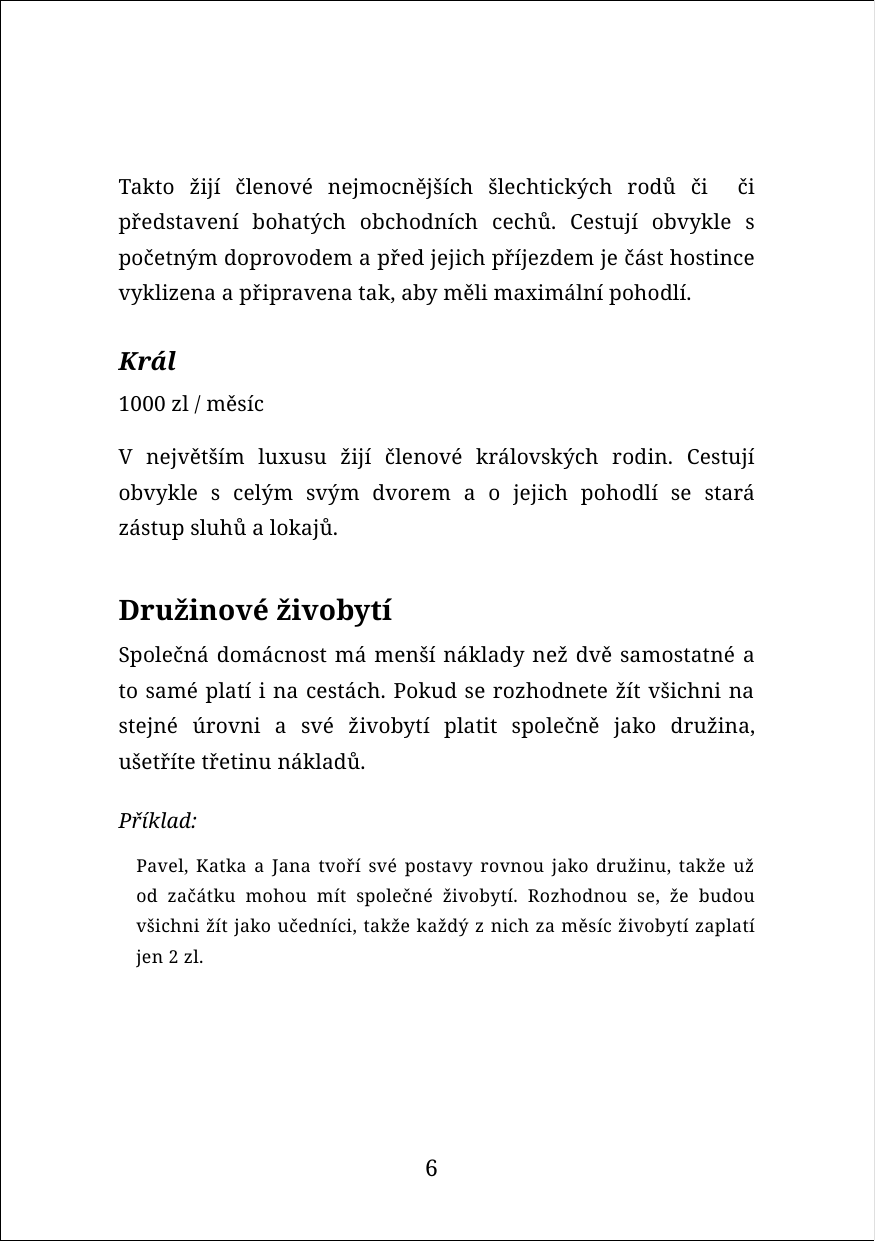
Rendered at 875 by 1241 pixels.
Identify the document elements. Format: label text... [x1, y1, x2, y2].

text Společná domácnost má menší náklady než dvě samostatné a to samé platí i na cestách. Pokud se rozhodnete žít všichni na stejné úrovni a své živobytí platit společně jako družina, ušetříte třetinu nákladů. [118, 640, 756, 775]
text Takto žijí členové nejmocnějších šlechtických rodů či či představení bohatých obchodních cechů. Cestují obvykle s početným doprovodem a před jejich příjezdem je část hostince vyklizena a připravena tak, aby měli maximální pohodlí. [118, 172, 756, 307]
text 1000 zl / měsíc [118, 389, 756, 418]
text V největším luxusu žijí členové královských rodin. Cestují obvykle s celým svým dvorem a o jejich pohodlí se stará zástup sluhů a lokajů. [118, 442, 756, 542]
text Příklad: [118, 806, 756, 834]
text Pavel, Katka a Jana tvoří své postavy rovnou jako družinu, takže už od začátku mohou mít společné živobytí. Rozhodnou se, že budou všichni žít jako učedníci, takže každý z nich za měsíc živobytí zaplatí jen 2 zl. [136, 853, 756, 968]
subtitle Družinové živobytí [118, 590, 756, 629]
subtitle Král [118, 343, 756, 377]
